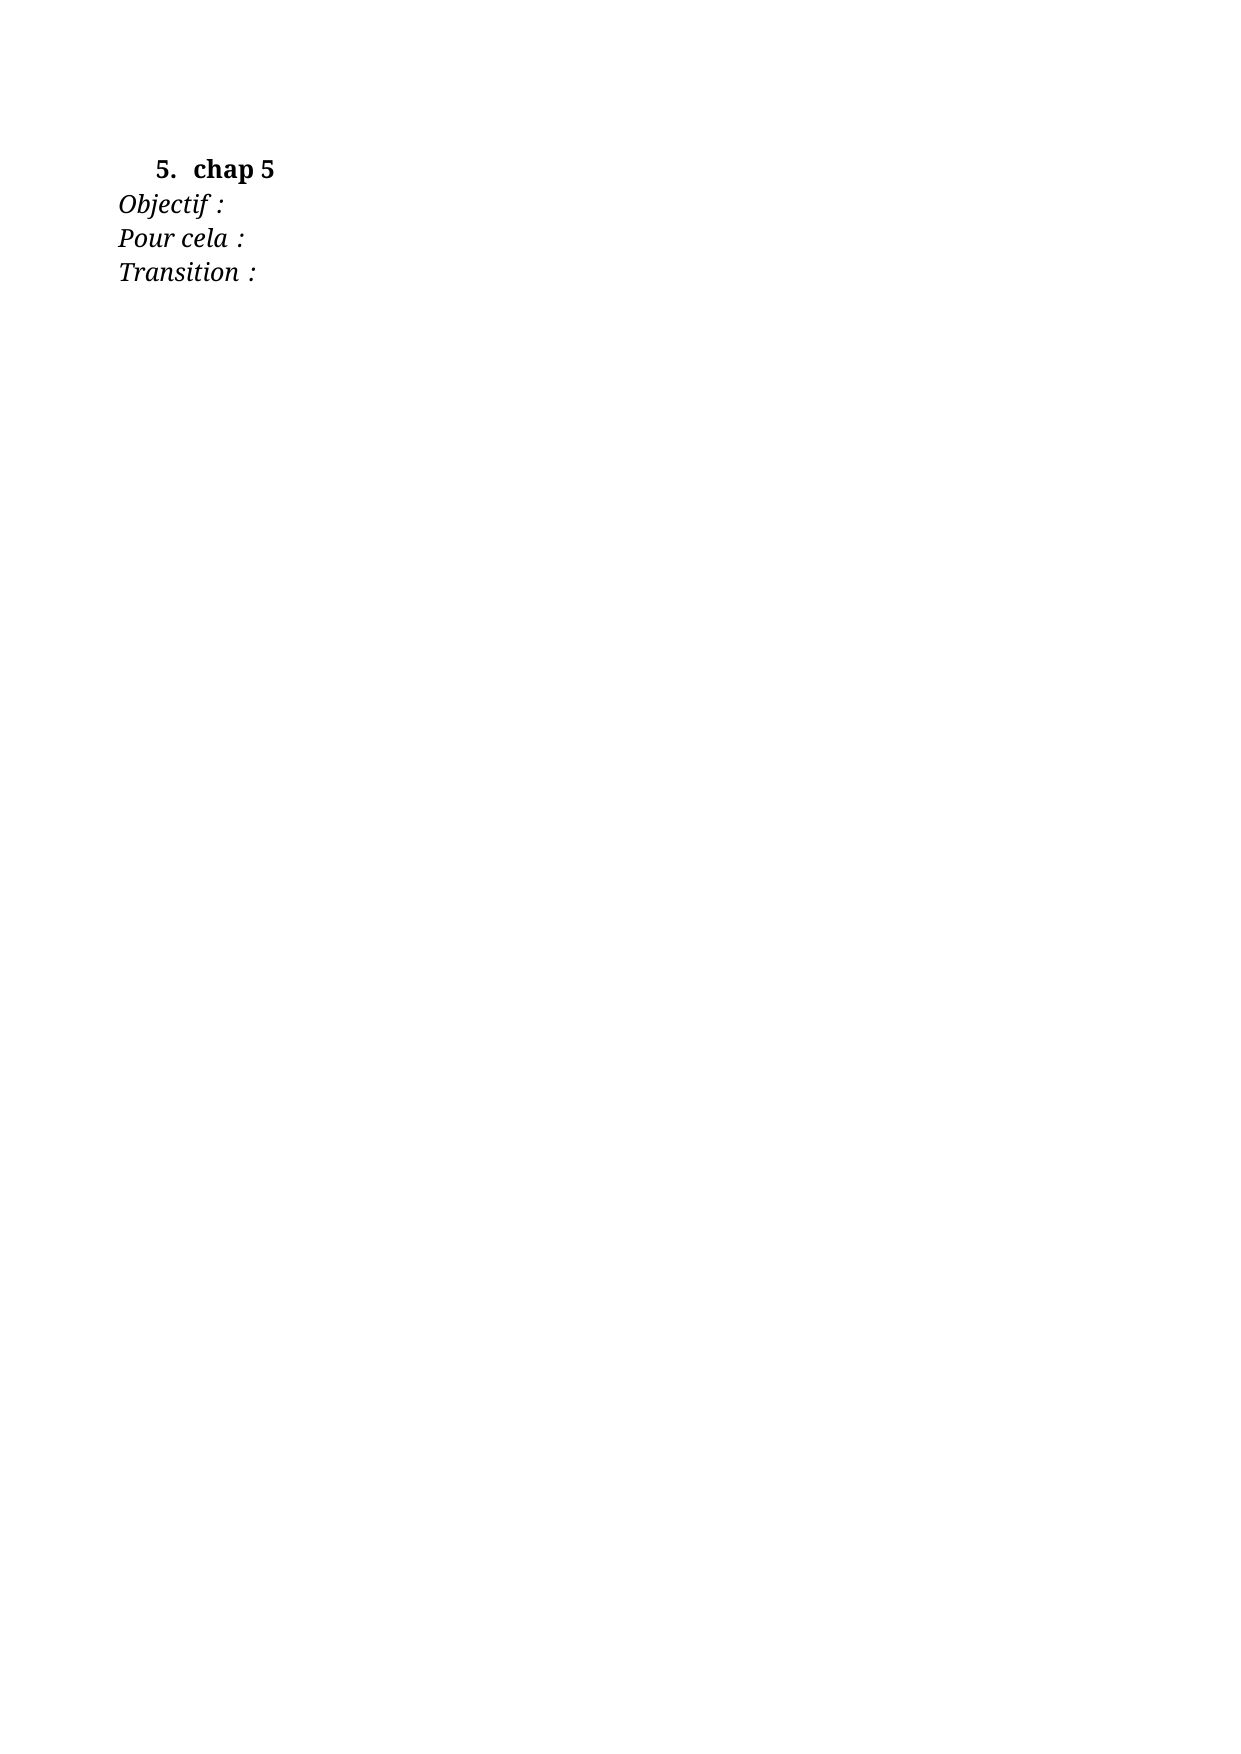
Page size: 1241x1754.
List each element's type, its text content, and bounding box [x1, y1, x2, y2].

text Objectif : [118, 186, 1122, 220]
text Pour cela : [118, 220, 1122, 254]
list chap 5 [156, 152, 1122, 186]
text Transition : [118, 254, 1122, 288]
